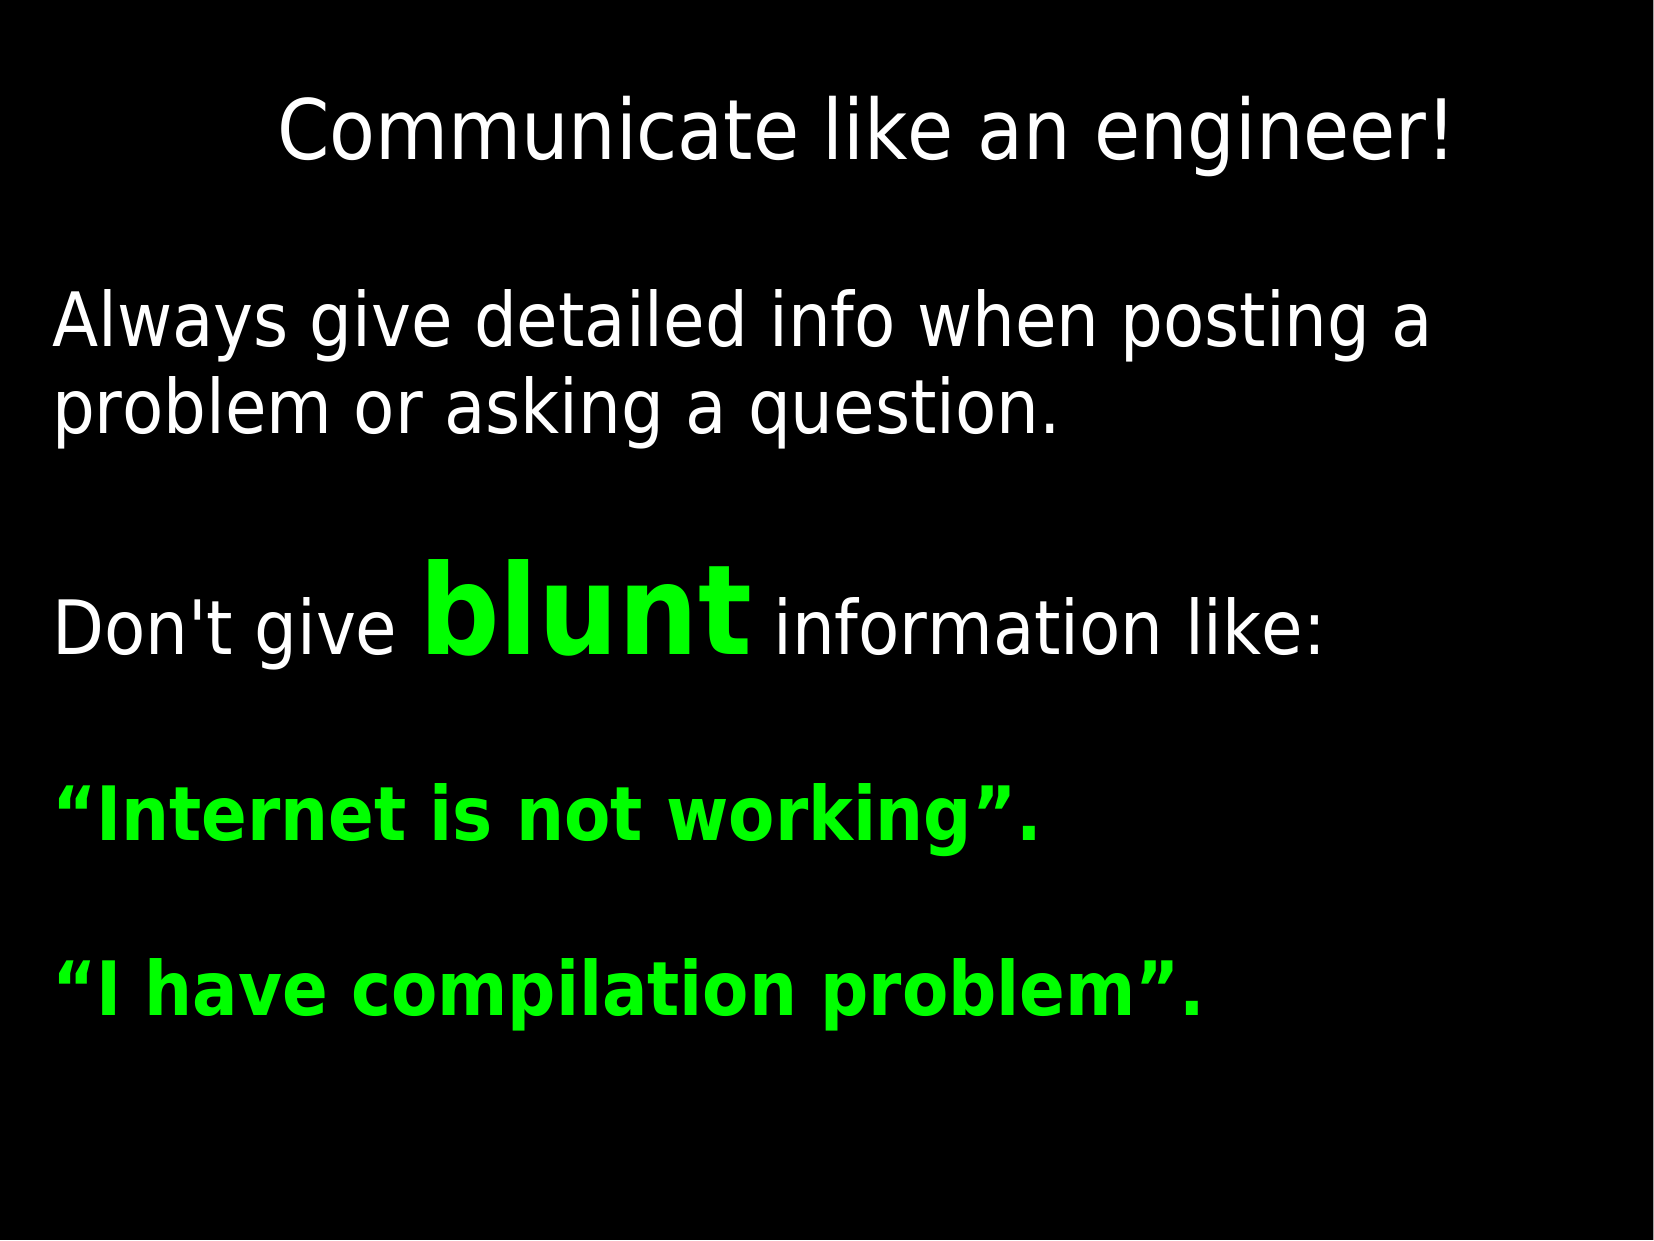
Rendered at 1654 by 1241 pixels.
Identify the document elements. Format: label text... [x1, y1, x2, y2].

text_box Communicate like an engineer! Always give detailed info when posting a problem or asking a question. Don't give blunt information like: “Internet is not working”. “I have compilation problem”. [37, 75, 1613, 1076]
